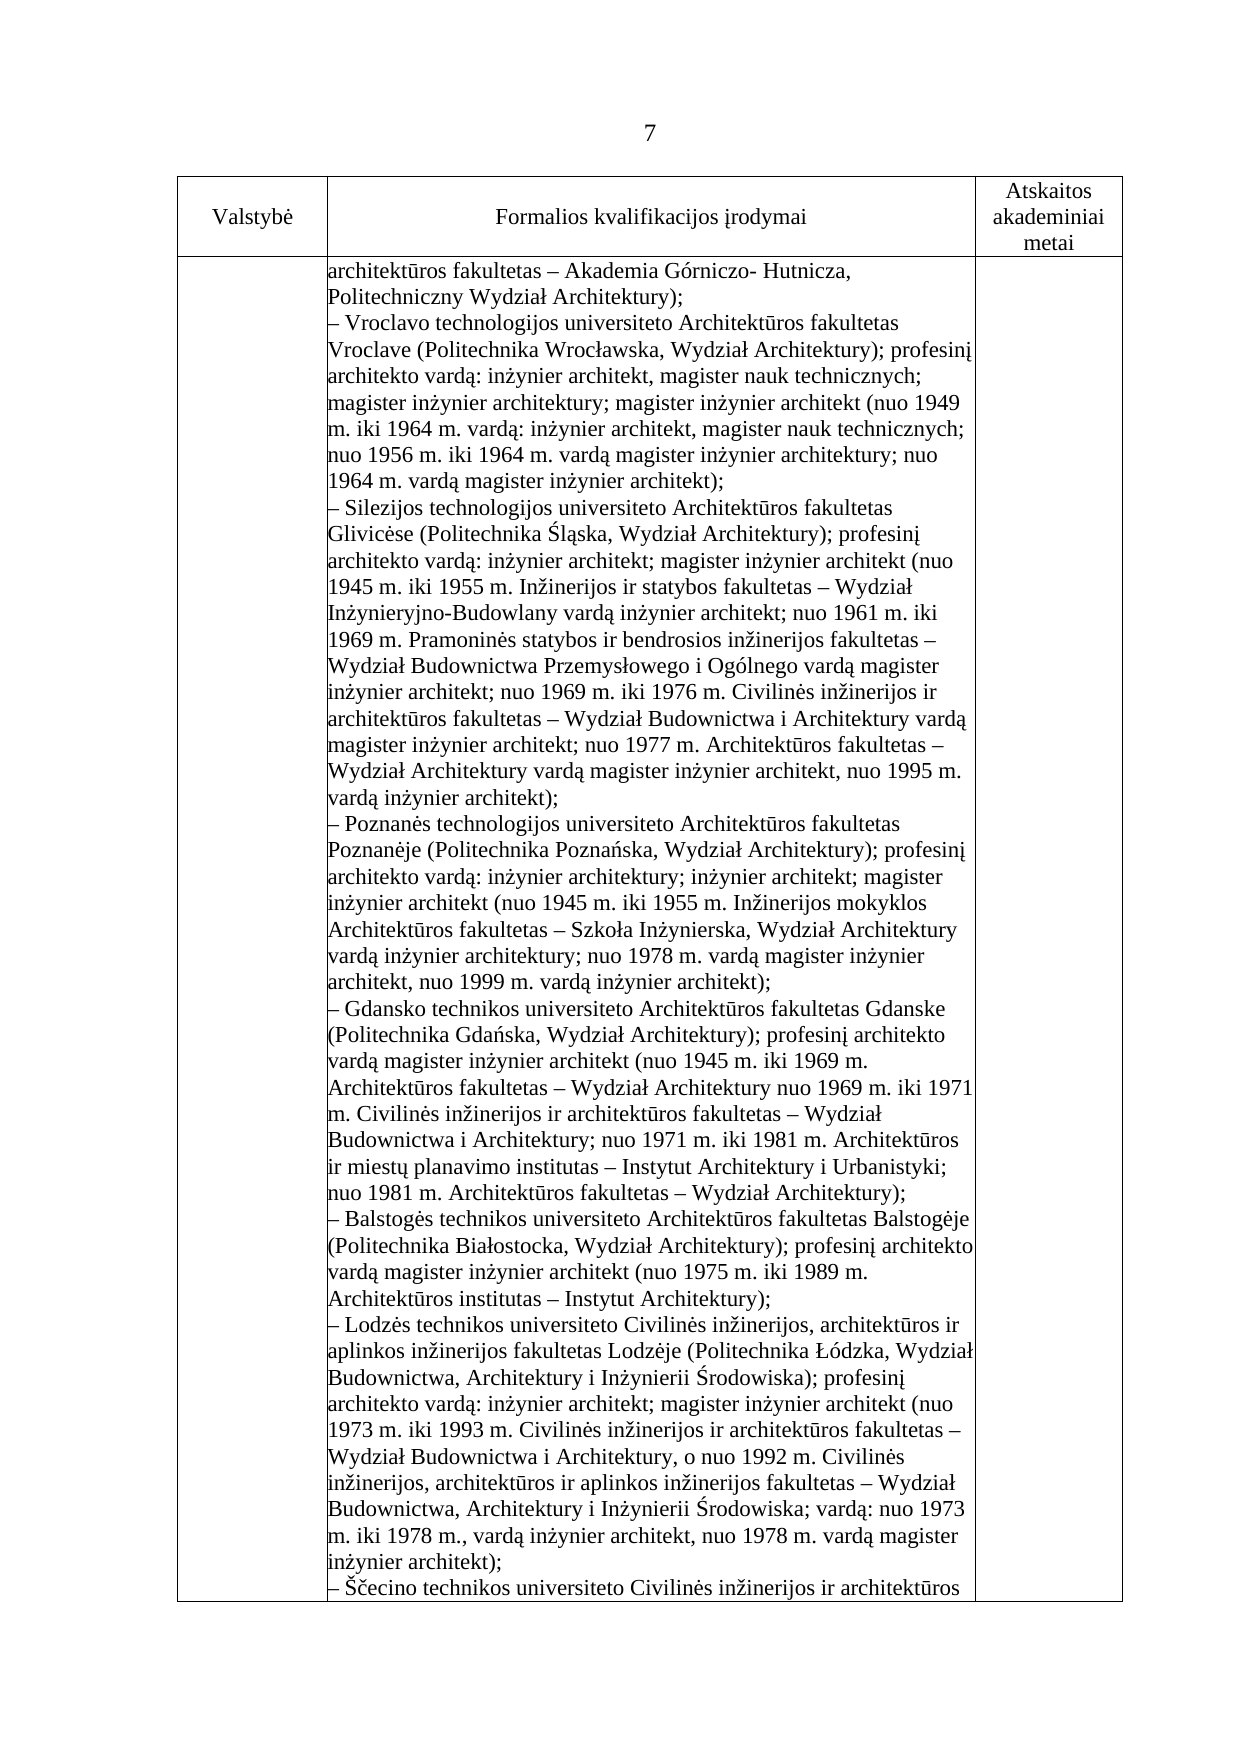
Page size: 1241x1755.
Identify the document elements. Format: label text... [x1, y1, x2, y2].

table_header Atskaitos akademiniai metai [976, 177, 1122, 256]
table_cell architektūros fakultetas – Akademia Górniczo- Hutnicza, Politechniczny Wydział Architektury); – Vroclavo technologijos universiteto Architektūros fakultetas Vroclave (Politechnika Wrocławska, Wydział Architektury); profesinį architekto vardą: inżynier architekt, magister nauk technicznych; magister inżynier architektury; magister inżynier architekt (nuo 1949 m. iki 1964 m. vardą: inżynier architekt, magister nauk technicznych; nuo 1956 m. iki 1964 m. vardą magister inżynier architektury; nuo 1964 m. vardą magister inżynier architekt); – Silezijos technologijos universiteto Architektūros fakultetas Glivicėse (Politechnika Śląska, Wydział Architektury); profesinį architekto vardą: inżynier architekt; magister inżynier architekt (nuo 1945 m. iki 1955 m. Inžinerijos ir statybos fakultetas – Wydział Inżynieryjno-Budowlany vardą inżynier architekt; nuo 1961 m. iki 1969 m. Pramoninės statybos ir bendrosios inžinerijos fakultetas – Wydział Budownictwa Przemysłowego i Ogólnego vardą magister inżynier architekt; nuo 1969 m. iki 1976 m. Civilinės inžinerijos ir architektūros fakultetas – Wydział Budownictwa i Architektury vardą magister inżynier architekt; nuo 1977 m. Architektūros fakultetas – Wydział Architektury vardą magister inżynier architekt, nuo 1995 m. vardą inżynier architekt); – Poznanės technologijos universiteto Architektūros fakultetas Poznanėje (Politechnika Poznańska, Wydział Architektury); profesinį architekto vardą: inżynier architektury; inżynier architekt; magister inżynier architekt (nuo 1945 m. iki 1955 m. Inžinerijos mokyklos Architektūros fakultetas – Szkoła Inżynierska, Wydział Architektury vardą inżynier architektury; nuo 1978 m. vardą magister inżynier architekt, nuo 1999 m. vardą inżynier architekt); – Gdansko technikos universiteto Architektūros fakultetas Gdanske (Politechnika Gdańska, Wydział Architektury); profesinį architekto vardą magister inżynier architekt (nuo 1945 m. iki 1969 m. Architektūros fakultetas – Wydział Architektury nuo 1969 m. iki 1971 m. Civilinės inžinerijos ir architektūros fakultetas – Wydział Budownictwa i Architektury; nuo 1971 m. iki 1981 m. Architektūros ir miestų planavimo institutas – Instytut Architektury i Urbanistyki; nuo 1981 m. Architektūros fakultetas – Wydział Architektury); – Balstogės technikos universiteto Architektūros fakultetas Balstogėje (Politechnika Białostocka, Wydział Architektury); profesinį architekto vardą magister inżynier architekt (nuo 1975 m. iki 1989 m. Architektūros institutas – Instytut Architektury); – Lodzės technikos universiteto Civilinės inžinerijos, architektūros ir aplinkos inžinerijos fakultetas Lodzėje (Politechnika Łódzka, Wydział Budownictwa, Architektury i Inżynierii Środowiska); profesinį architekto vardą: inżynier architekt; magister inżynier architekt (nuo 1973 m. iki 1993 m. Civilinės inžinerijos ir architektūros fakultetas – Wydział Budownictwa i Architektury, o nuo 1992 m. Civilinės inžinerijos, architektūros ir aplinkos inžinerijos fakultetas – Wydział Budownictwa, Architektury i Inżynierii Środowiska; vardą: nuo 1973 m. iki 1978 m., vardą inżynier architekt, nuo 1978 m. vardą magister inżynier architekt); – Ščecino technikos universiteto Civilinės inžinerijos ir architektūros [328, 257, 975, 1601]
table_cell [178, 257, 327, 1601]
table_header Formalios kvalifikacijos įrodymai [328, 177, 975, 256]
table_header Valstybė [178, 177, 327, 256]
table_cell [976, 257, 1122, 1601]
